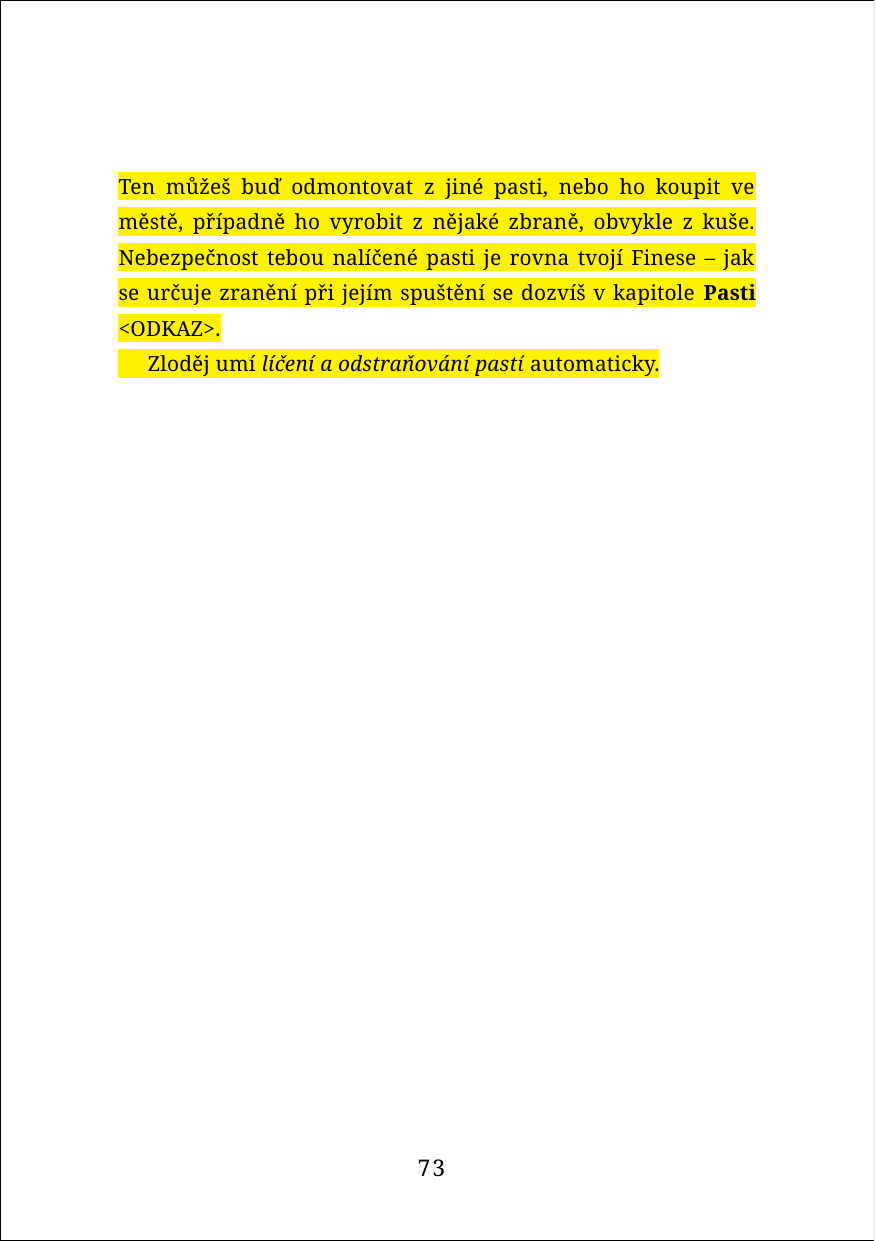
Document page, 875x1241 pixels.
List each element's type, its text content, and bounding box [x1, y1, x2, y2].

text Ten můžeš buď odmontovat z jiné pasti, nebo ho koupit ve městě, případně ho vyrobit z nějaké zbraně, obvykle z kuše. Nebezpečnost tebou nalíčené pasti je rovna tvojí Finese – jak se určuje zranění při jejím spuštění se dozvíš v kapitole Pasti <ODKAZ>. Zloděj umí líčení a odstraňování pastí automaticky. [118, 172, 756, 378]
